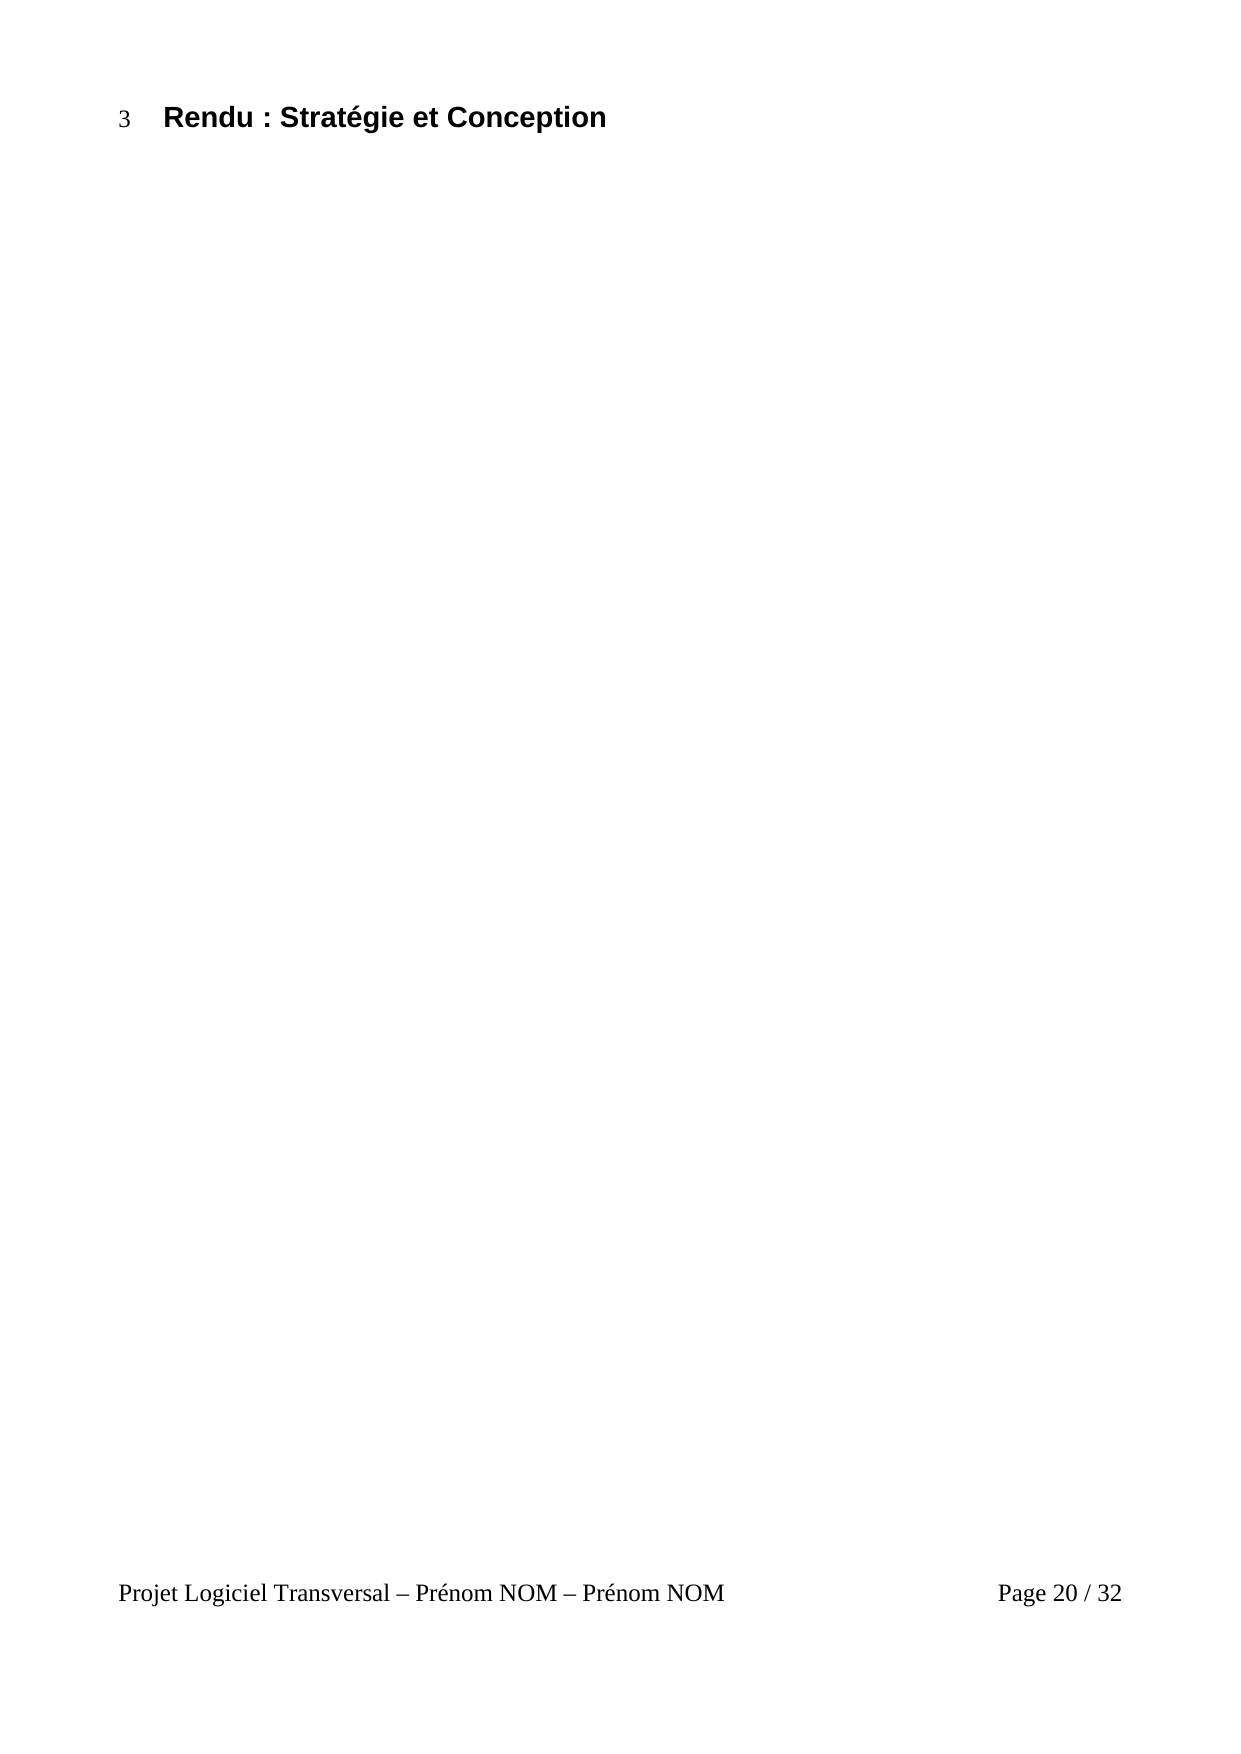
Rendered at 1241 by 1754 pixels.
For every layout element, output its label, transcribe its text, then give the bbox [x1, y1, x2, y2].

list Rendu : Stratégie et Conception [118, 100, 1122, 133]
